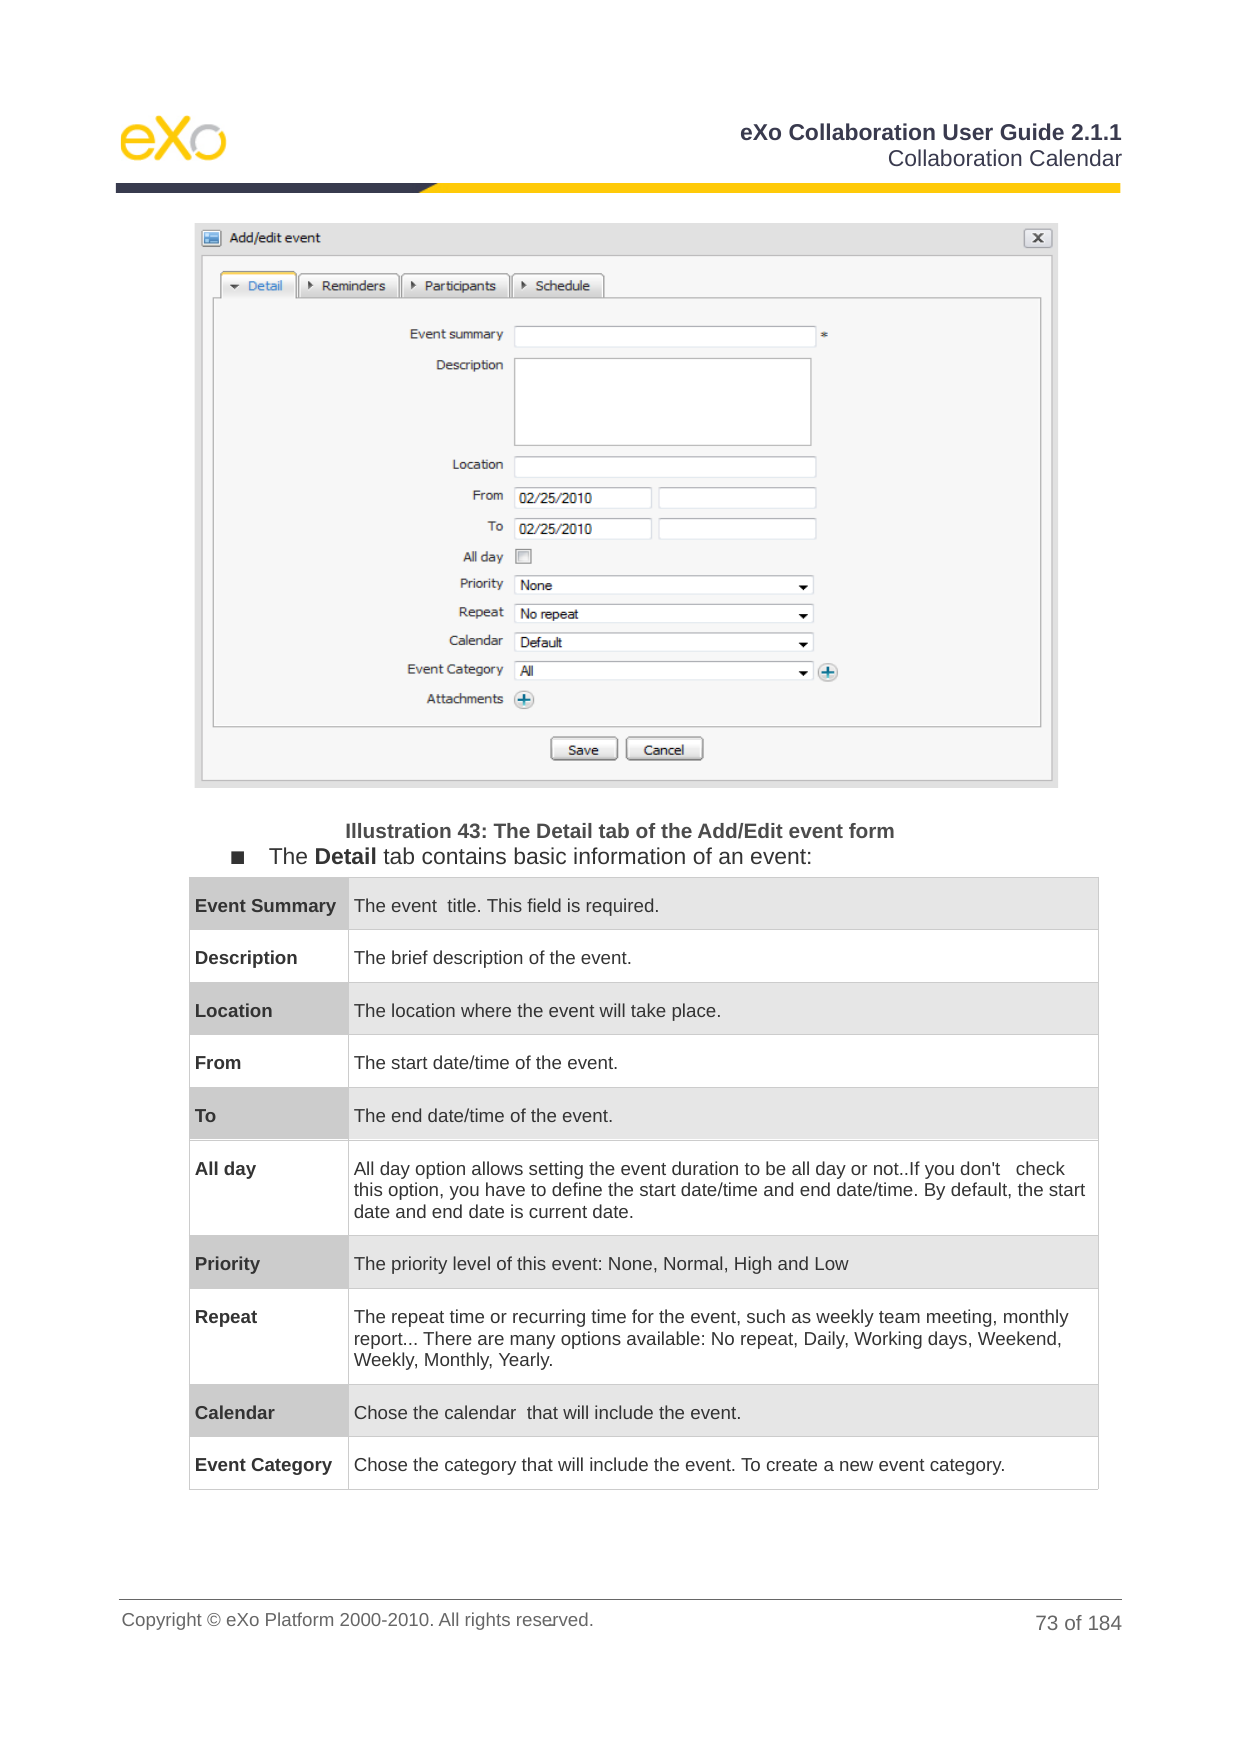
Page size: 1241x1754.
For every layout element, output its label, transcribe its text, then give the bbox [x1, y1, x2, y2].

table_cell All day option allows setting the event duration to be all day or not..If you don't check this option, you have to define the start date/time and end date/time. By default, the start date and end date is current date. [349, 1141, 1098, 1235]
table_cell The start date/time of the event. [349, 1035, 1098, 1087]
table_cell The location where the event will take place. [349, 983, 1098, 1034]
table_header Event Summary [190, 878, 348, 929]
table_cell To [190, 1088, 348, 1139]
list The Detail tab contains basic information of an event: [231, 788, 1122, 869]
table_cell Calendar [190, 1385, 348, 1436]
table_cell Priority [190, 1236, 348, 1288]
table_cell The brief description of the event. [349, 930, 1098, 982]
table_cell All day [190, 1141, 348, 1235]
table_cell The end date/time of the event. [349, 1088, 1098, 1139]
table_cell Description [190, 930, 348, 982]
table_cell The repeat time or recurring time for the event, such as weekly team meeting, monthly report... There are many options available: No repeat, Daily, Working days, Weekend, Weekly, Monthly, Yearly. [349, 1289, 1098, 1384]
list Illustration 43: The Detail tab of the Add/Edit event form [182, 788, 1058, 843]
table_cell Location [190, 983, 348, 1034]
table_header The event title. This field is required. [349, 878, 1098, 929]
table_cell Chose the calendar that will include the event. [349, 1385, 1098, 1436]
table_cell From [190, 1035, 348, 1087]
table_cell The priority level of this event: None, Normal, High and Low [349, 1236, 1098, 1288]
picture [120, 115, 227, 161]
table_cell Repeat [190, 1289, 348, 1384]
picture [194, 223, 1059, 788]
table_cell Event Category [190, 1437, 348, 1489]
table_cell Chose the category that will include the event. To create a new event category. [349, 1437, 1098, 1489]
picture [115, 183, 1121, 193]
